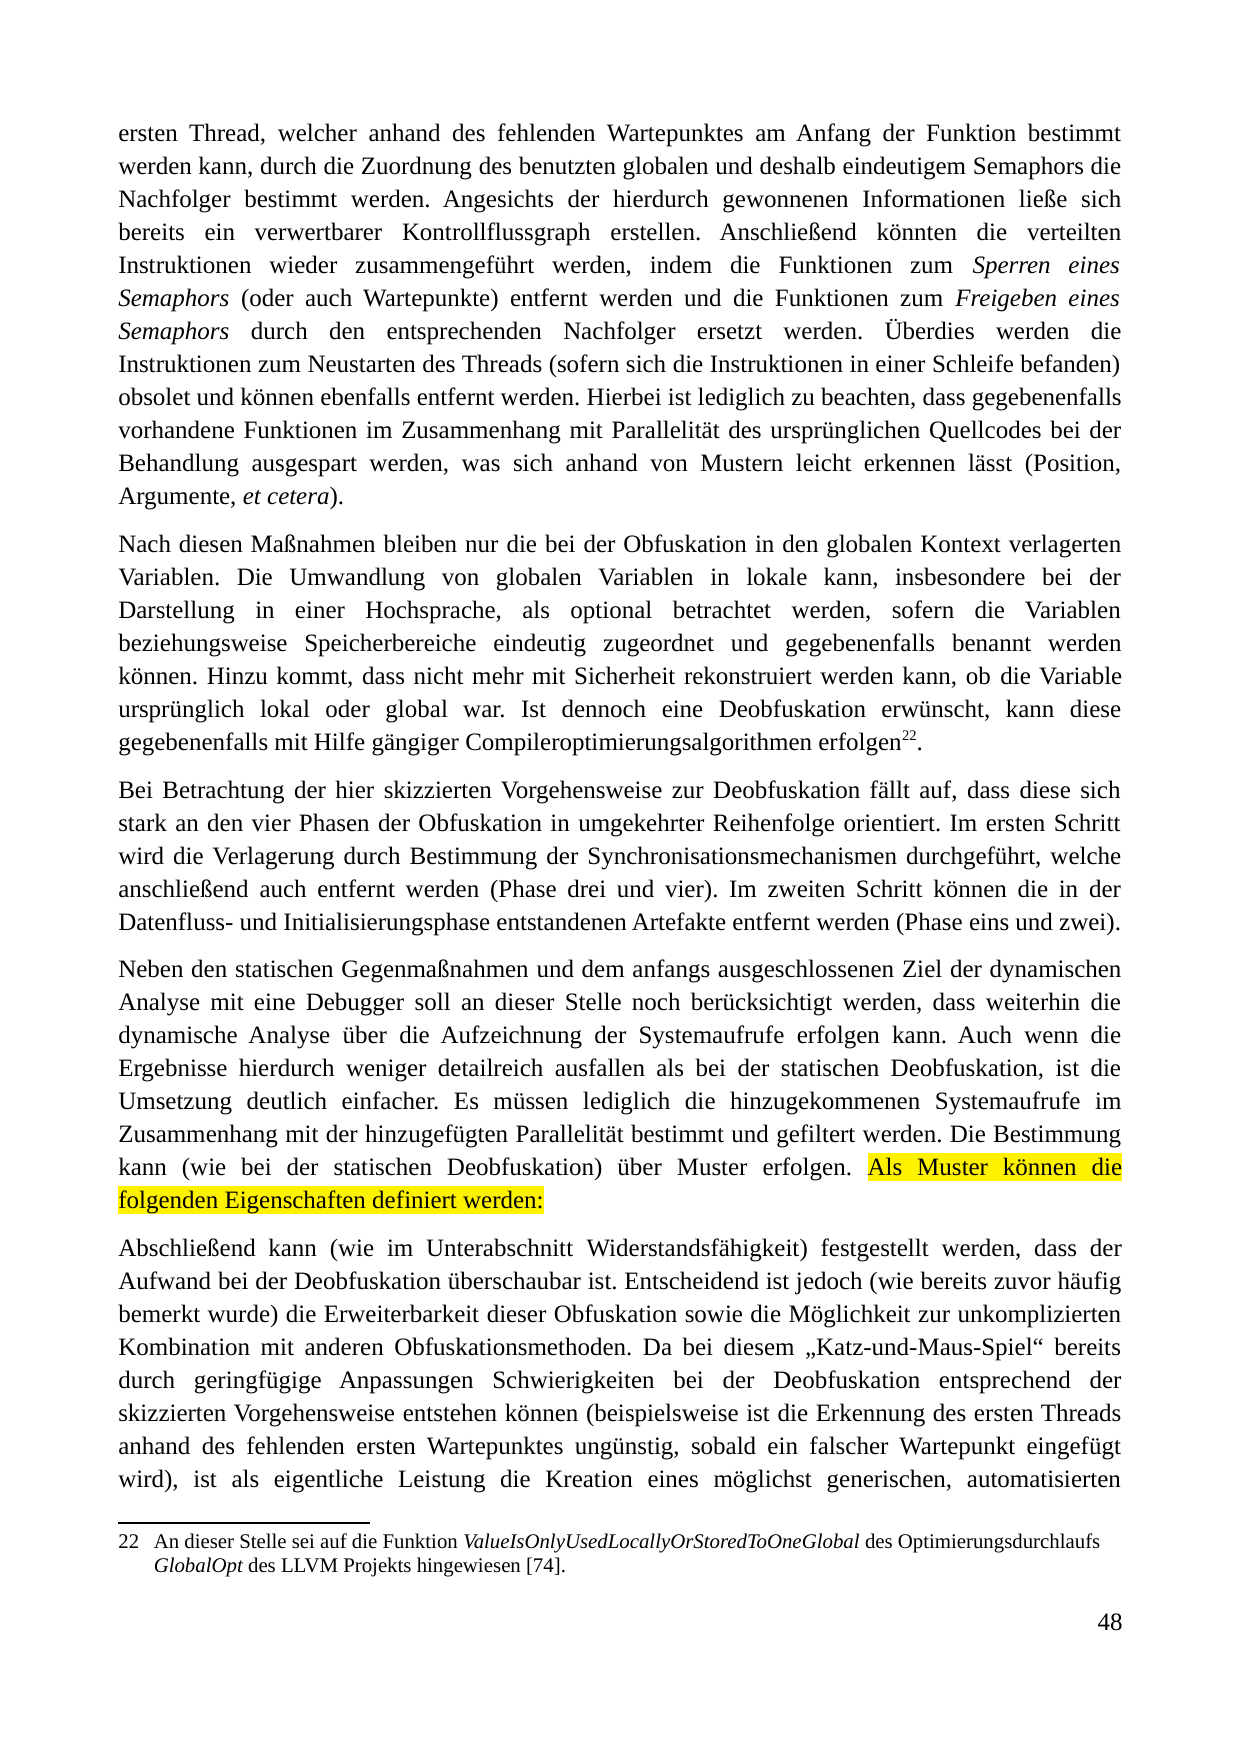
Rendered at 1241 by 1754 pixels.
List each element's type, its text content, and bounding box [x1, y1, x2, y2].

text An dieser Stelle sei auf die Funktion ValueIsOnlyUsedLocallyOrStoredToOneGlobal des Optimierungsdurchlaufs GlobalOpt des LLVM Projekts hingewiesen [74]. [118, 1529, 1122, 1577]
text ersten Thread, welcher anhand des fehlenden Wartepunktes am Anfang der Funktion bestimmt werden kann, durch die Zuordnung des benutzten globalen und deshalb eindeutigem Semaphors die Nachfolger bestimmt werden. Angesichts der hierdurch gewonnenen Informationen ließe sich bereits ein verwertbarer Kontrollflussgraph erstellen. Anschließend könnten die verteilten Instruktionen wieder zusammengeführt werden, indem die Funktionen zum Sperren eines Semaphors (oder auch Wartepunkte) entfernt werden und die Funktionen zum Freigeben eines Semaphors durch den entsprechenden Nachfolger ersetzt werden. Überdies werden die Instruktionen zum Neustarten des Threads (sofern sich die Instruktionen in einer Schleife befanden) obsolet und können ebenfalls entfernt werden. Hierbei ist lediglich zu beachten, dass gegebenenfalls vorhandene Funktionen im Zusammenhang mit Parallelität des ursprünglichen Quellcodes bei der Behandlung ausgespart werden, was sich anhand von Mustern leicht erkennen lässt (Position, Argumente, et cetera). [118, 118, 1122, 510]
text Nach diesen Maßnahmen bleiben nur die bei der Obfuskation in den globalen Kontext verlagerten Variablen. Die Umwandlung von globalen Variablen in lokale kann, insbesondere bei der Darstellung in einer Hochsprache, als optional betrachtet werden, sofern die Variablen beziehungsweise Speicherbereiche eindeutig zugeordnet und gegebenenfalls benannt werden können. Hinzu kommt, dass nicht mehr mit Sicherheit rekonstruiert werden kann, ob die Variable ursprünglich lokal oder global war. Ist dennoch eine Deobfuskation erwünscht, kann diese gegebenenfalls mit Hilfe gängiger Compileroptimierungsalgorithmen erfolgen. [118, 529, 1122, 756]
text Bei Betrachtung der hier skizzierten Vorgehensweise zur Deobfuskation fällt auf, dass diese sich stark an den vier Phasen der Obfuskation in umgekehrter Reihenfolge orientiert. Im ersten Schritt wird die Verlagerung durch Bestimmung der Synchronisationsmechanismen durchgeführt, welche anschließend auch entfernt werden (Phase drei und vier). Im zweiten Schritt können die in der Datenfluss- und Initialisierungsphase entstandenen Artefakte entfernt werden (Phase eins und zwei). [118, 775, 1122, 936]
text Abschließend kann (wie im Unterabschnitt Widerstandsfähigkeit) festgestellt werden, dass der Aufwand bei der Deobfuskation überschaubar ist. Entscheidend ist jedoch (wie bereits zuvor häufig bemerkt wurde) die Erweiterbarkeit dieser Obfuskation sowie die Möglichkeit zur unkomplizierten Kombination mit anderen Obfuskationsmethoden. Da bei diesem „Katz-und-Maus-Spiel“ bereits durch geringfügige Anpassungen Schwierigkeiten bei der Deobfuskation entsprechend der skizzierten Vorgehensweise entstehen können (beispielsweise ist die Erkennung des ersten Threads anhand des fehlenden ersten Wartepunktes ungünstig, sobald ein falscher Wartepunkt eingefügt wird), ist als eigentliche Leistung die Kreation eines möglichst generischen, automatisierten [118, 1233, 1122, 1493]
text Neben den statischen Gegenmaßnahmen und dem anfangs ausgeschlossenen Ziel der dynamischen Analyse mit eine Debugger soll an dieser Stelle noch berücksichtigt werden, dass weiterhin die dynamische Analyse über die Aufzeichnung der Systemaufrufe erfolgen kann. Auch wenn die Ergebnisse hierdurch weniger detailreich ausfallen als bei der statischen Deobfuskation, ist die Umsetzung deutlich einfacher. Es müssen lediglich die hinzugekommenen Systemaufrufe im Zusammenhang mit der hinzugefügten Parallelität bestimmt und gefiltert werden. Die Bestimmung kann (wie bei der statischen Deobfuskation) über Muster erfolgen. Als Muster können die folgenden Eigenschaften definiert werden: [118, 954, 1122, 1214]
